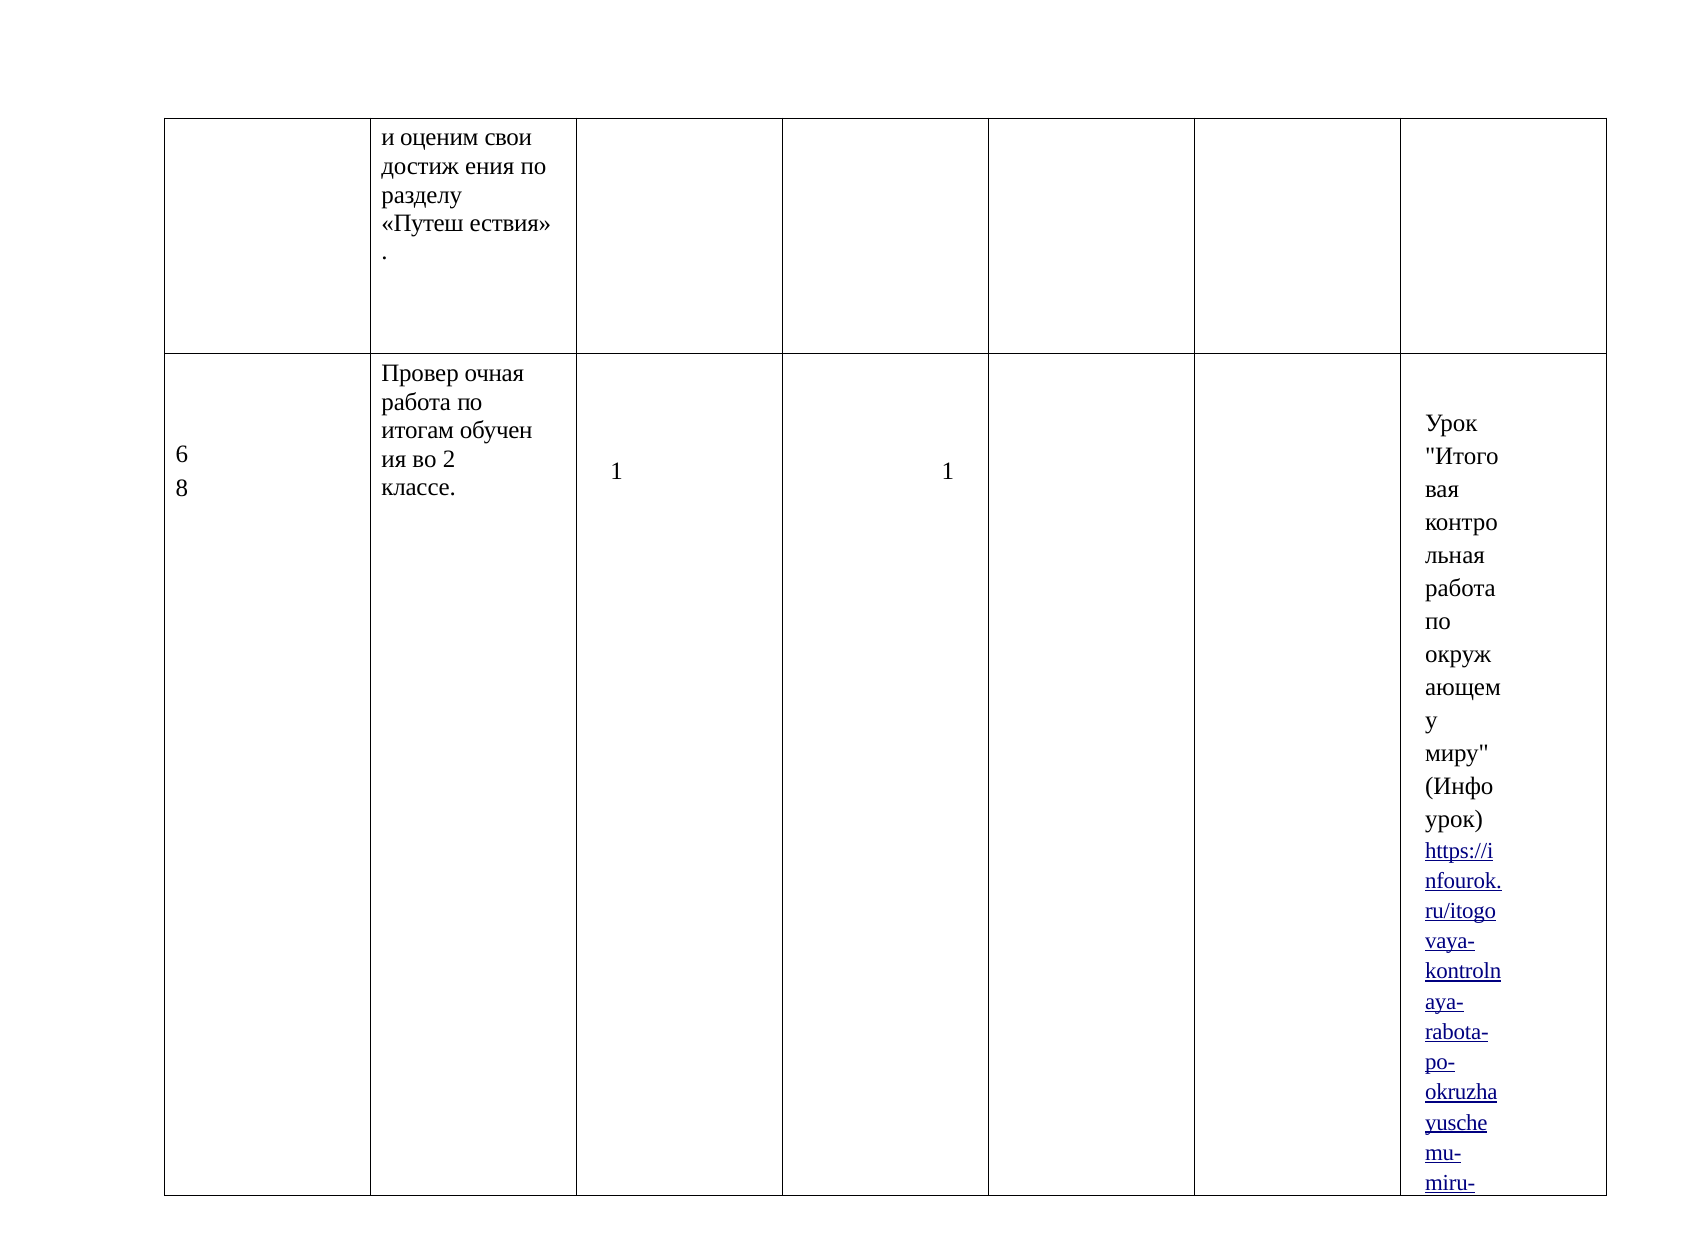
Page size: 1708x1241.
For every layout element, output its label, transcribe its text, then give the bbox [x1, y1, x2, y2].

table_header [783, 119, 988, 353]
table_header [989, 119, 1194, 353]
table_cell 1 [577, 354, 782, 1195]
table_header [577, 119, 782, 353]
table_header [1195, 119, 1400, 353]
table_cell [989, 354, 1194, 1195]
table_header [1401, 119, 1606, 353]
table_cell Провер очная работа по итогам обучен ия во 2 классе. [371, 354, 576, 1195]
table_cell 6 8 [165, 354, 370, 1195]
table_cell Урок "Итоговая контрольная работа по окружающему миру" (Инфоурок) https://infourok.ru/itogovaya-kontrolnaya-rabota-po-okruzhayuschemu-miru- [1401, 354, 1606, 1195]
table_header [165, 119, 370, 353]
table_cell 1 [783, 354, 988, 1195]
table_cell [1195, 354, 1400, 1195]
table_header и оценим свои достиж ения по разделу «Путеш ествия» . [371, 119, 576, 353]
